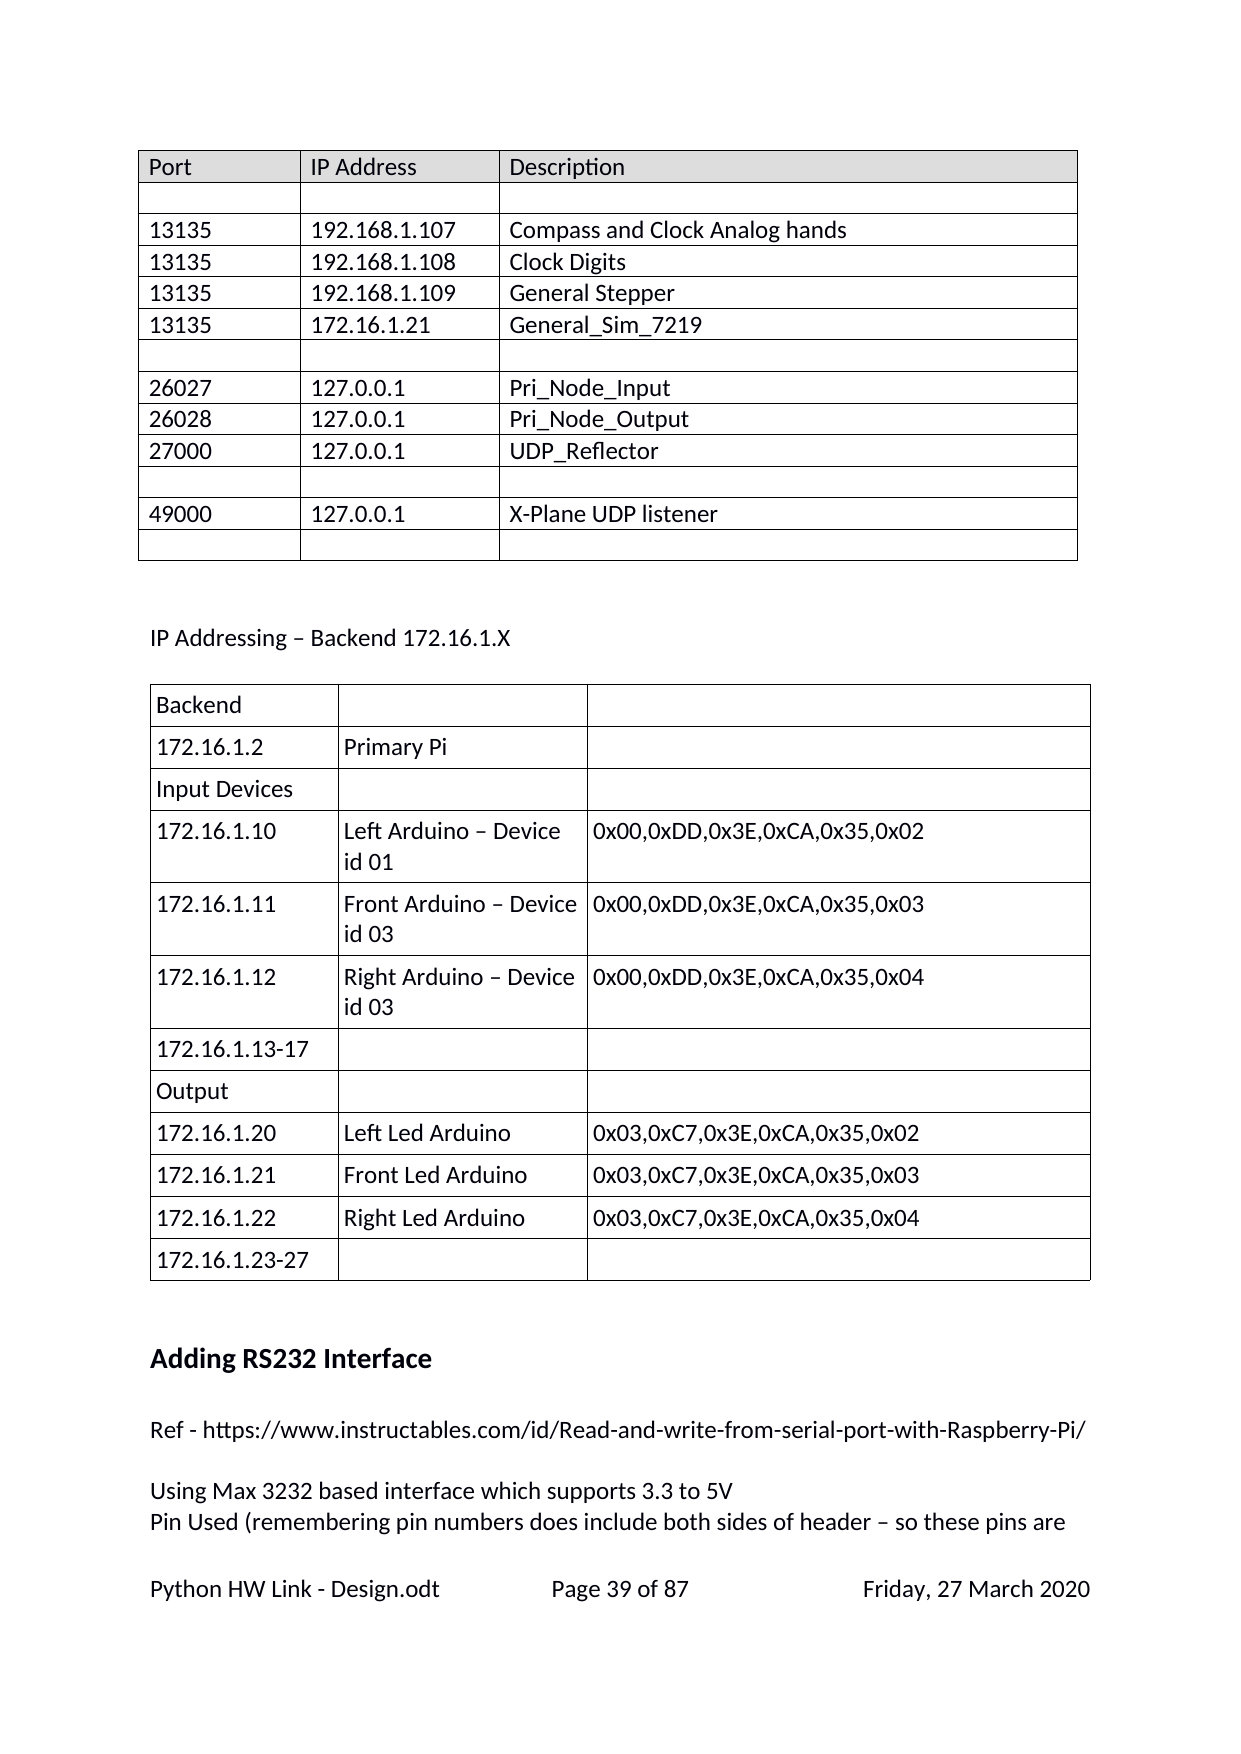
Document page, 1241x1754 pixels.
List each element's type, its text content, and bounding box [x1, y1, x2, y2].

table_header [339, 685, 587, 726]
table_cell Primary Pi [339, 727, 587, 768]
text Pin Used (remembering pin numbers does include both sides of header – so these pins are [150, 1506, 1090, 1536]
table_cell [139, 530, 300, 560]
text Using Max 3232 based interface which supports 3.3 to 5V [150, 1475, 1090, 1506]
table_cell [301, 340, 499, 371]
table_cell [301, 467, 499, 497]
table_cell General Stepper [500, 277, 1077, 308]
text IP Addressing – Backend 172.16.1.X [150, 622, 1090, 653]
table_cell 26028 [139, 404, 300, 434]
table_cell 172.16.1.22 [151, 1197, 338, 1238]
table_cell 0x03,0xC7,0x3E,0xCA,0x35,0x02 [588, 1113, 1090, 1154]
table_cell [139, 467, 300, 497]
table_cell 172.16.1.2 [151, 727, 338, 768]
table_cell [588, 1071, 1090, 1112]
table_cell 26027 [139, 372, 300, 402]
table_cell Left Led Arduino [339, 1113, 587, 1154]
table_cell Clock Digits [500, 246, 1077, 276]
table_cell [588, 769, 1090, 810]
table_cell [139, 183, 300, 213]
table_cell 172.16.1.13-17 [151, 1029, 338, 1069]
table_cell [301, 183, 499, 213]
table_cell [339, 1239, 587, 1280]
table_cell [588, 1029, 1090, 1069]
table_cell Compass and Clock Analog hands [500, 214, 1077, 245]
table_cell Input Devices [151, 769, 338, 810]
table_header Backend [151, 685, 338, 726]
subtitle Adding RS232 Interface [150, 1340, 1090, 1375]
table_cell 0x03,0xC7,0x3E,0xCA,0x35,0x03 [588, 1155, 1090, 1196]
table_cell Output [151, 1071, 338, 1112]
table_cell 13135 [139, 309, 300, 339]
table_cell 192.168.1.109 [301, 277, 499, 308]
table_cell 172.16.1.21 [151, 1155, 338, 1196]
table_cell [500, 530, 1077, 560]
table_cell X-Plane UDP listener [500, 498, 1077, 529]
table_cell 0x00,0xDD,0x3E,0xCA,0x35,0x02 [588, 811, 1090, 882]
table_cell [500, 467, 1077, 497]
table_cell 172.16.1.20 [151, 1113, 338, 1154]
table_cell Pri_Node_Output [500, 404, 1077, 434]
table_cell [588, 727, 1090, 768]
table_cell 192.168.1.107 [301, 214, 499, 245]
table_cell [139, 340, 300, 371]
table_cell 0x00,0xDD,0x3E,0xCA,0x35,0x03 [588, 883, 1090, 955]
table_cell Right Led Arduino [339, 1197, 587, 1238]
table_cell 0x00,0xDD,0x3E,0xCA,0x35,0x04 [588, 956, 1090, 1027]
table_cell 172.16.1.11 [151, 883, 338, 955]
table_header [588, 685, 1090, 726]
table_cell 27000 [139, 435, 300, 466]
table_header Port [139, 151, 300, 182]
table_cell [339, 769, 587, 810]
table_cell 127.0.0.1 [301, 404, 499, 434]
table_cell General_Sim_7219 [500, 309, 1077, 339]
table_cell [500, 340, 1077, 371]
table_cell 49000 [139, 498, 300, 529]
table_cell UDP_Reflector [500, 435, 1077, 466]
table_cell [301, 530, 499, 560]
table_cell 192.168.1.108 [301, 246, 499, 276]
table_cell Left Arduino – Device id 01 [339, 811, 587, 882]
table_header Description [500, 151, 1077, 182]
table_cell 127.0.0.1 [301, 372, 499, 402]
table_cell 0x03,0xC7,0x3E,0xCA,0x35,0x04 [588, 1197, 1090, 1238]
table_cell 13135 [139, 277, 300, 308]
table_cell 172.16.1.21 [301, 309, 499, 339]
table_cell Front Arduino – Device id 03 [339, 883, 587, 955]
table_cell [588, 1239, 1090, 1280]
table_cell 172.16.1.10 [151, 811, 338, 882]
table_header IP Address [301, 151, 499, 182]
table_cell [339, 1029, 587, 1069]
table_cell [339, 1071, 587, 1112]
table_cell 13135 [139, 214, 300, 245]
table_cell 127.0.0.1 [301, 498, 499, 529]
table_cell 13135 [139, 246, 300, 276]
table_cell 172.16.1.23-27 [151, 1239, 338, 1280]
table_cell [500, 183, 1077, 213]
table_cell 127.0.0.1 [301, 435, 499, 466]
table_cell 172.16.1.12 [151, 956, 338, 1027]
text Ref - https://www.instructables.com/id/Read-and-write-from-serial-port-with-Raspberry-Pi/ [150, 1414, 1090, 1445]
table_cell Pri_Node_Input [500, 372, 1077, 402]
table_cell Right Arduino – Device id 03 [339, 956, 587, 1027]
table_cell Front Led Arduino [339, 1155, 587, 1196]
